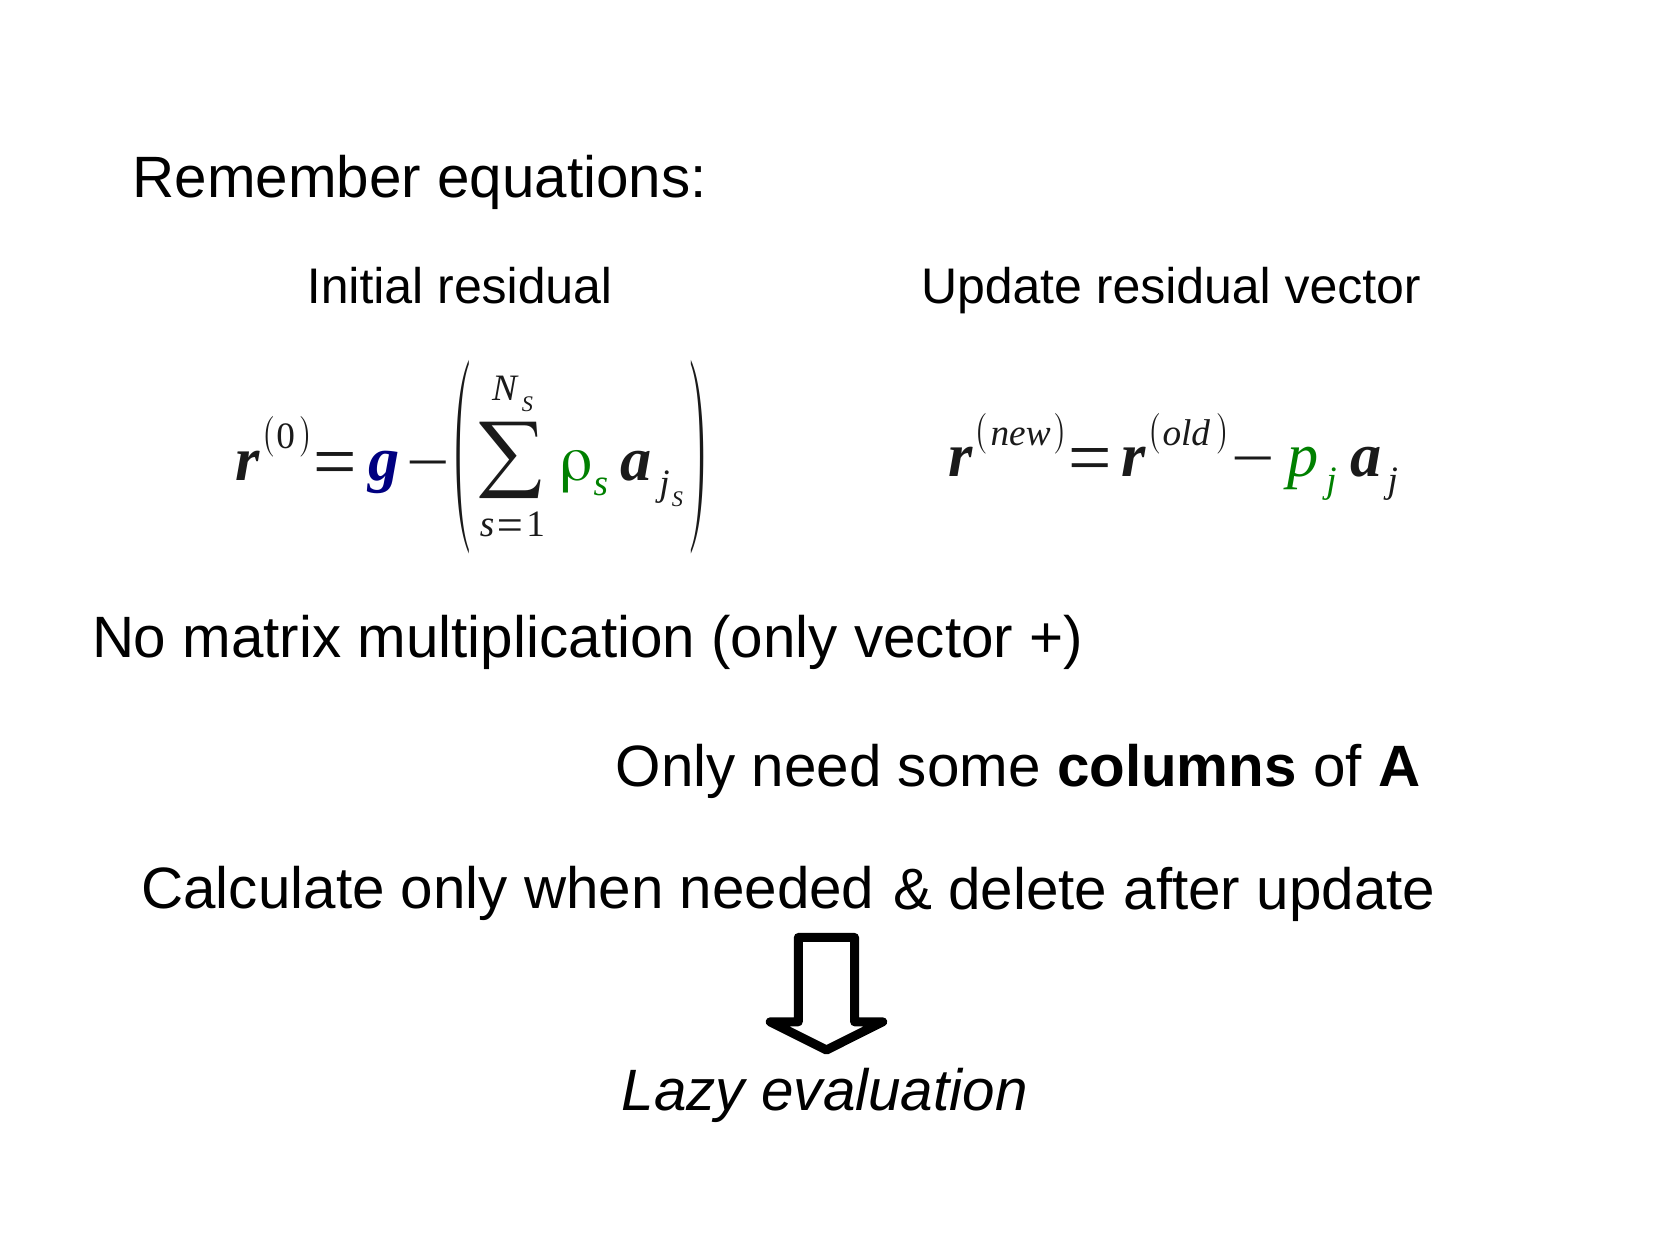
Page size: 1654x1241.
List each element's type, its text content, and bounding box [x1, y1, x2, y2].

chart [225, 356, 715, 557]
text_box Remember equations: [117, 137, 722, 226]
text_box & delete after update [878, 849, 1463, 938]
text_box Update residual vector [906, 250, 1435, 328]
text_box Only need some columns of A [601, 726, 1435, 817]
text_box Initial residual [292, 250, 627, 328]
text_box [770, 937, 883, 1050]
text_box No matrix multiplication (only vector +) [77, 597, 1189, 686]
text_box Lazy evaluation [607, 1050, 1041, 1139]
text_box Calculate only when needed [126, 848, 890, 937]
chart [937, 410, 1404, 503]
